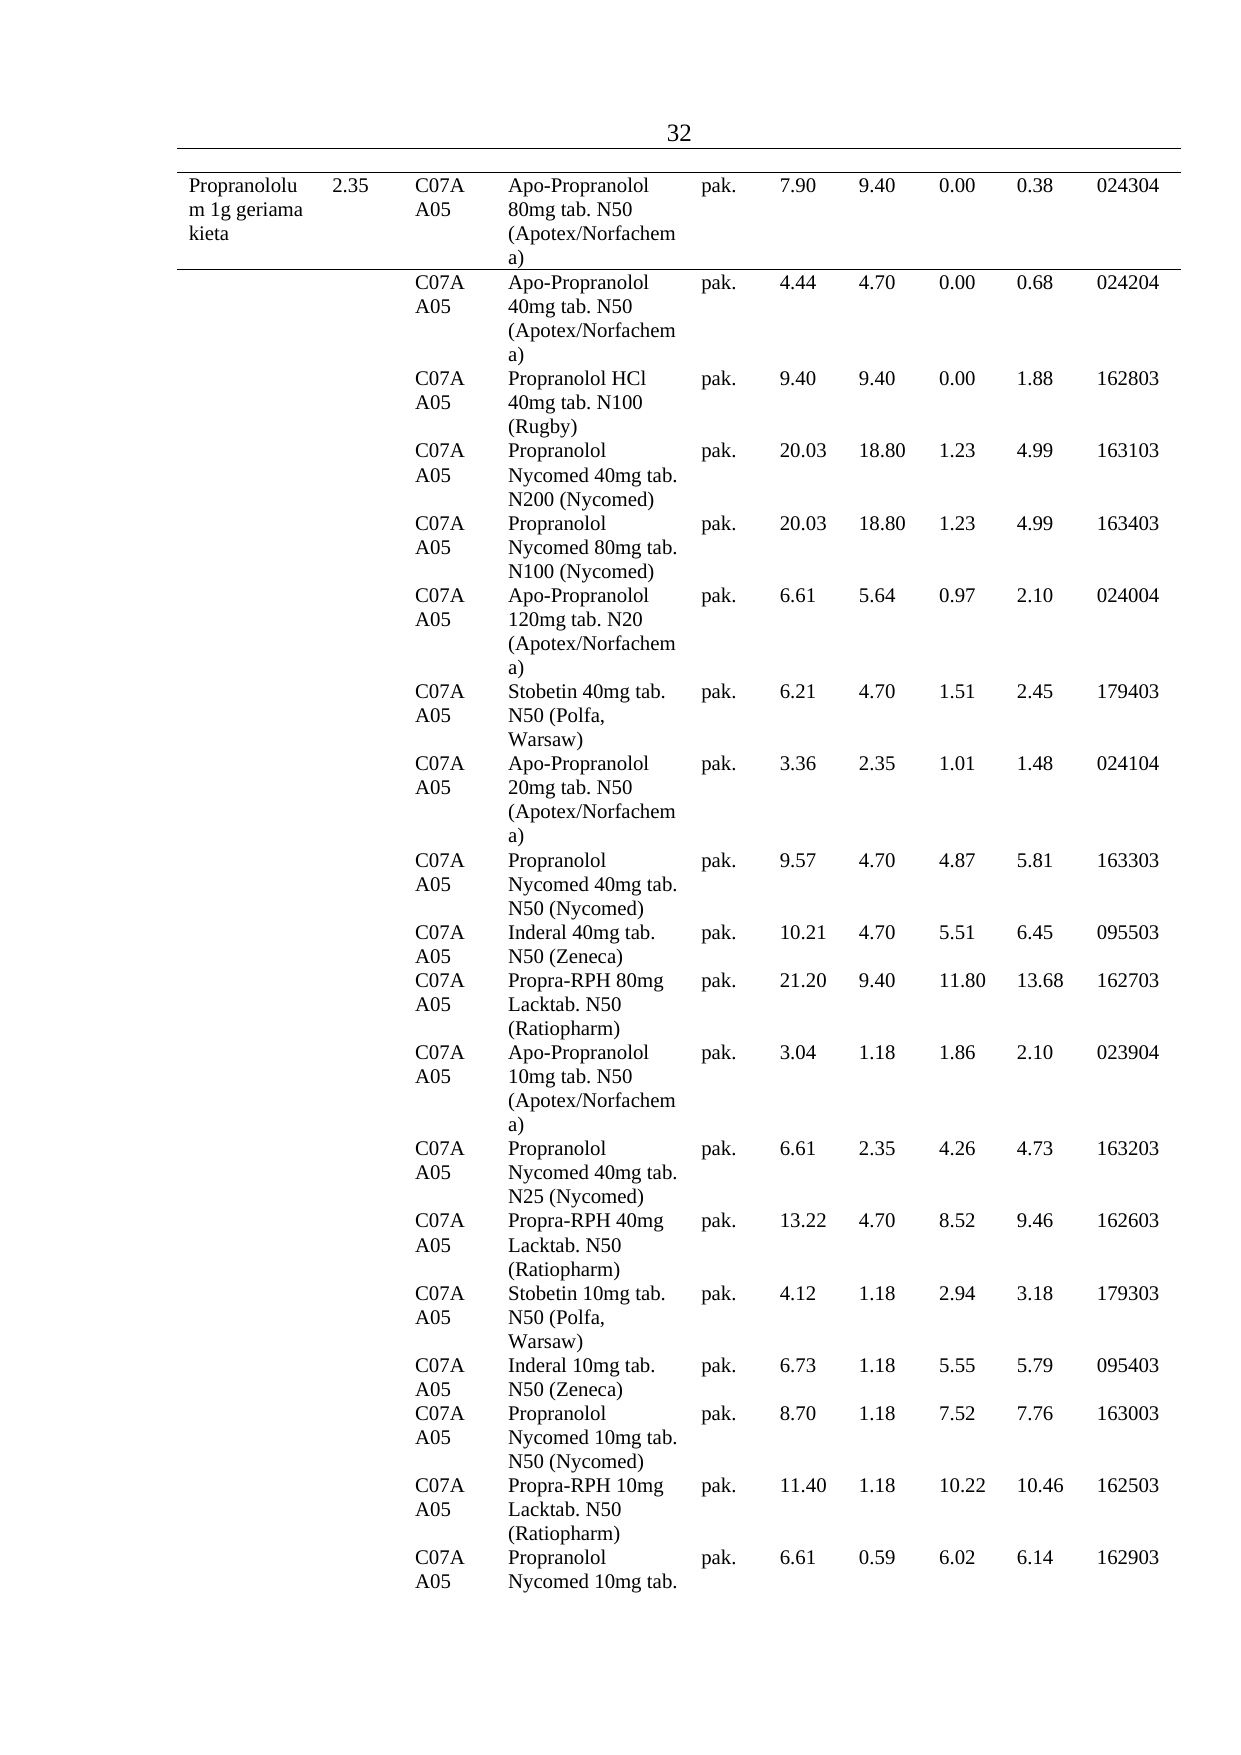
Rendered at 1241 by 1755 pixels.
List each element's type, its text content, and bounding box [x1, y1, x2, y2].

table_cell 7.76 [1005, 1401, 1085, 1473]
table_cell pak. [690, 751, 768, 847]
table_cell [321, 968, 404, 1040]
table_cell C07A A05 [404, 751, 497, 847]
table_cell C07A A05 [404, 679, 497, 751]
table_cell C07A A05 [404, 920, 497, 968]
table_cell 3.18 [1005, 1281, 1085, 1353]
table_cell pak. [690, 968, 768, 1040]
table_cell 0.97 [928, 583, 1005, 679]
table_cell [321, 511, 404, 583]
table_cell [848, 149, 928, 172]
table_cell [321, 1473, 404, 1545]
table_cell [177, 439, 321, 511]
table_cell 6.61 [768, 1545, 847, 1593]
table_cell [177, 1209, 321, 1281]
table_cell 5.79 [1005, 1353, 1085, 1401]
table_cell Propranolol Nycomed 40mg tab. N50 (Nycomed) [497, 848, 690, 920]
table_cell [177, 583, 321, 679]
table_cell 5.81 [1005, 848, 1085, 920]
table_cell pak. [690, 1136, 768, 1208]
table_cell [1085, 149, 1181, 172]
table_cell 2.94 [928, 1281, 1005, 1353]
table_cell C07A A05 [404, 173, 497, 269]
table_cell 0.00 [928, 366, 1005, 438]
table_cell C07A A05 [404, 1401, 497, 1473]
table_cell [177, 1353, 321, 1401]
table_cell 1.18 [848, 1040, 928, 1136]
table_cell pak. [690, 1545, 768, 1593]
table_cell 095403 [1085, 1353, 1181, 1401]
table_cell C07A A05 [404, 1353, 497, 1401]
table_cell 4.99 [1005, 511, 1085, 583]
table_cell 18.80 [848, 439, 928, 511]
table_cell 6.45 [1005, 920, 1085, 968]
table_cell pak. [690, 1353, 768, 1401]
table_cell C07A A05 [404, 968, 497, 1040]
table_cell 9.40 [848, 173, 928, 269]
table_cell pak. [690, 1401, 768, 1473]
table_cell pak. [690, 848, 768, 920]
table_cell pak. [690, 511, 768, 583]
table_cell Propranolol Nycomed 10mg tab. [497, 1545, 690, 1593]
table_cell Apo-Propranolol 40mg tab. N50 (Apotex/Norfachema) [497, 270, 690, 366]
table_cell 2.35 [848, 1136, 928, 1208]
table_cell 162503 [1085, 1473, 1181, 1545]
table_cell 024204 [1085, 270, 1181, 366]
table_cell 5.51 [928, 920, 1005, 968]
table_cell 163303 [1085, 848, 1181, 920]
table_cell 7.52 [928, 1401, 1005, 1473]
table_cell 1.51 [928, 679, 1005, 751]
table_cell 1.18 [848, 1281, 928, 1353]
table_cell Propranolol Nycomed 80mg tab. N100 (Nycomed) [497, 511, 690, 583]
table_cell [321, 751, 404, 847]
table_cell 179303 [1085, 1281, 1181, 1353]
table_cell 1.23 [928, 511, 1005, 583]
table_cell [321, 149, 404, 172]
table_cell Propranolol HCl 40mg tab. N100 (Rugby) [497, 366, 690, 438]
table_cell Inderal 10mg tab. N50 (Zeneca) [497, 1353, 690, 1401]
table_cell 9.40 [848, 968, 928, 1040]
table_cell [928, 149, 1005, 172]
table_cell pak. [690, 439, 768, 511]
table_cell C07A A05 [404, 583, 497, 679]
table_cell C07A A05 [404, 1545, 497, 1593]
table_cell [177, 751, 321, 847]
table_cell Apo-Propranolol 120mg tab. N20 (Apotex/Norfachema) [497, 583, 690, 679]
table_cell 11.40 [768, 1473, 847, 1545]
table_cell 1.01 [928, 751, 1005, 847]
table_cell [321, 1545, 404, 1593]
table_cell 4.26 [928, 1136, 1005, 1208]
table_cell [177, 1545, 321, 1593]
table_cell 9.40 [848, 366, 928, 438]
table_cell [321, 1281, 404, 1353]
table_cell [177, 1040, 321, 1136]
table_cell [690, 149, 768, 172]
table_cell C07A A05 [404, 1136, 497, 1208]
table_cell 0.00 [928, 270, 1005, 366]
table_cell 4.44 [768, 270, 847, 366]
table_cell 3.04 [768, 1040, 847, 1136]
table_cell [177, 679, 321, 751]
table_cell C07A A05 [404, 439, 497, 511]
table_cell 2.45 [1005, 679, 1085, 751]
table_cell [321, 1401, 404, 1473]
table_cell 8.70 [768, 1401, 847, 1473]
table_cell 024104 [1085, 751, 1181, 847]
table_cell 4.70 [848, 1209, 928, 1281]
table_cell 2.10 [1005, 583, 1085, 679]
table_cell 10.21 [768, 920, 847, 968]
table_cell [177, 1401, 321, 1473]
table_cell C07A A05 [404, 1209, 497, 1281]
table_cell [1005, 149, 1085, 172]
table_cell [321, 920, 404, 968]
table_cell Stobetin 10mg tab. N50 (Polfa, Warsaw) [497, 1281, 690, 1353]
table_cell C07A A05 [404, 1281, 497, 1353]
table_cell 8.52 [928, 1209, 1005, 1281]
table_cell 0.38 [1005, 173, 1085, 269]
table_cell Propranolol Nycomed 10mg tab. N50 (Nycomed) [497, 1401, 690, 1473]
table_cell 2.35 [321, 173, 404, 269]
table_cell 024304 [1085, 173, 1181, 269]
table_cell Apo-Propranolol 20mg tab. N50 (Apotex/Norfachema) [497, 751, 690, 847]
table_cell 4.70 [848, 920, 928, 968]
table_cell [177, 848, 321, 920]
table_cell 13.68 [1005, 968, 1085, 1040]
table_cell pak. [690, 366, 768, 438]
table_cell [404, 149, 497, 172]
table_cell Propra-RPH 10mg Lacktab. N50 (Ratiopharm) [497, 1473, 690, 1545]
table_cell 6.14 [1005, 1545, 1085, 1593]
table_cell C07A A05 [404, 511, 497, 583]
table_cell [321, 270, 404, 366]
table_cell [321, 366, 404, 438]
table_cell [768, 149, 847, 172]
table_cell C07A A05 [404, 848, 497, 920]
table_cell pak. [690, 1209, 768, 1281]
table_cell C07A A05 [404, 1040, 497, 1136]
table_cell 4.70 [848, 848, 928, 920]
table_cell [177, 149, 321, 172]
table_cell 163103 [1085, 439, 1181, 511]
table_cell 162703 [1085, 968, 1181, 1040]
table_cell [321, 439, 404, 511]
table_cell [177, 270, 321, 366]
table_cell Propra-RPH 80mg Lacktab. N50 (Ratiopharm) [497, 968, 690, 1040]
table_cell pak. [690, 270, 768, 366]
table_cell 4.70 [848, 679, 928, 751]
table_cell pak. [690, 173, 768, 269]
table_cell 1.48 [1005, 751, 1085, 847]
table_cell 18.80 [848, 511, 928, 583]
table_cell 20.03 [768, 511, 847, 583]
table_cell Inderal 40mg tab. N50 (Zeneca) [497, 920, 690, 968]
table_cell 4.70 [848, 270, 928, 366]
table_cell [321, 1040, 404, 1136]
table_cell 9.40 [768, 366, 847, 438]
table_cell 13.22 [768, 1209, 847, 1281]
table_cell 162603 [1085, 1209, 1181, 1281]
table_cell 0.68 [1005, 270, 1085, 366]
table_cell Stobetin 40mg tab. N50 (Polfa, Warsaw) [497, 679, 690, 751]
table_cell 023904 [1085, 1040, 1181, 1136]
table_cell [177, 366, 321, 438]
table_cell [321, 679, 404, 751]
table_cell 1.86 [928, 1040, 1005, 1136]
table_cell [177, 968, 321, 1040]
table_cell pak. [690, 1281, 768, 1353]
table_cell pak. [690, 920, 768, 968]
table_cell 2.10 [1005, 1040, 1085, 1136]
table_cell pak. [690, 679, 768, 751]
table_cell [321, 848, 404, 920]
table_cell C07A A05 [404, 366, 497, 438]
table_cell pak. [690, 583, 768, 679]
table_cell Propranolol Nycomed 40mg tab. N200 (Nycomed) [497, 439, 690, 511]
table_cell 10.46 [1005, 1473, 1085, 1545]
table_cell 163203 [1085, 1136, 1181, 1208]
table_cell 1.18 [848, 1353, 928, 1401]
table_cell 7.90 [768, 173, 847, 269]
table_cell C07A A05 [404, 270, 497, 366]
table_cell 1.88 [1005, 366, 1085, 438]
table_cell 5.55 [928, 1353, 1005, 1401]
table_cell 3.36 [768, 751, 847, 847]
table_cell 2.35 [848, 751, 928, 847]
table_cell 21.20 [768, 968, 847, 1040]
table_cell 6.61 [768, 1136, 847, 1208]
table_cell [321, 1209, 404, 1281]
table_cell 162803 [1085, 366, 1181, 438]
table_cell 095503 [1085, 920, 1181, 968]
table_cell Propranolol Nycomed 40mg tab. N25 (Nycomed) [497, 1136, 690, 1208]
table_cell Apo-Propranolol 10mg tab. N50 (Apotex/Norfachema) [497, 1040, 690, 1136]
table_cell pak. [690, 1040, 768, 1136]
table_cell 1.18 [848, 1473, 928, 1545]
table_cell Propra-RPH 40mg Lacktab. N50 (Ratiopharm) [497, 1209, 690, 1281]
table_cell Propranololum 1g geriama kieta [177, 173, 321, 269]
table_cell 163403 [1085, 511, 1181, 583]
table_cell 9.46 [1005, 1209, 1085, 1281]
table_cell pak. [690, 1473, 768, 1545]
table_cell 9.57 [768, 848, 847, 920]
table_cell [321, 1136, 404, 1208]
table_cell 162903 [1085, 1545, 1181, 1593]
table_cell [177, 1281, 321, 1353]
table_cell 6.02 [928, 1545, 1005, 1593]
table_cell 10.22 [928, 1473, 1005, 1545]
table_cell 163003 [1085, 1401, 1181, 1473]
table_cell 4.12 [768, 1281, 847, 1353]
table_cell 0.00 [928, 173, 1005, 269]
table_cell 1.23 [928, 439, 1005, 511]
table_cell 5.64 [848, 583, 928, 679]
table_cell [177, 920, 321, 968]
table_cell [177, 1473, 321, 1545]
table_cell [177, 511, 321, 583]
table_cell 6.21 [768, 679, 847, 751]
table_cell 6.73 [768, 1353, 847, 1401]
table_cell 11.80 [928, 968, 1005, 1040]
table_cell 4.73 [1005, 1136, 1085, 1208]
table_cell [497, 149, 690, 172]
table_cell 024004 [1085, 583, 1181, 679]
table_cell 1.18 [848, 1401, 928, 1473]
table_cell 179403 [1085, 679, 1181, 751]
table_cell 4.87 [928, 848, 1005, 920]
table_cell 0.59 [848, 1545, 928, 1593]
table_cell 6.61 [768, 583, 847, 679]
table_cell Apo-Propranolol 80mg tab. N50 (Apotex/Norfachema) [497, 173, 690, 269]
table_cell [321, 583, 404, 679]
table_cell [177, 1136, 321, 1208]
table_cell C07A A05 [404, 1473, 497, 1545]
table_cell 20.03 [768, 439, 847, 511]
table_cell [321, 1353, 404, 1401]
table_cell 4.99 [1005, 439, 1085, 511]
